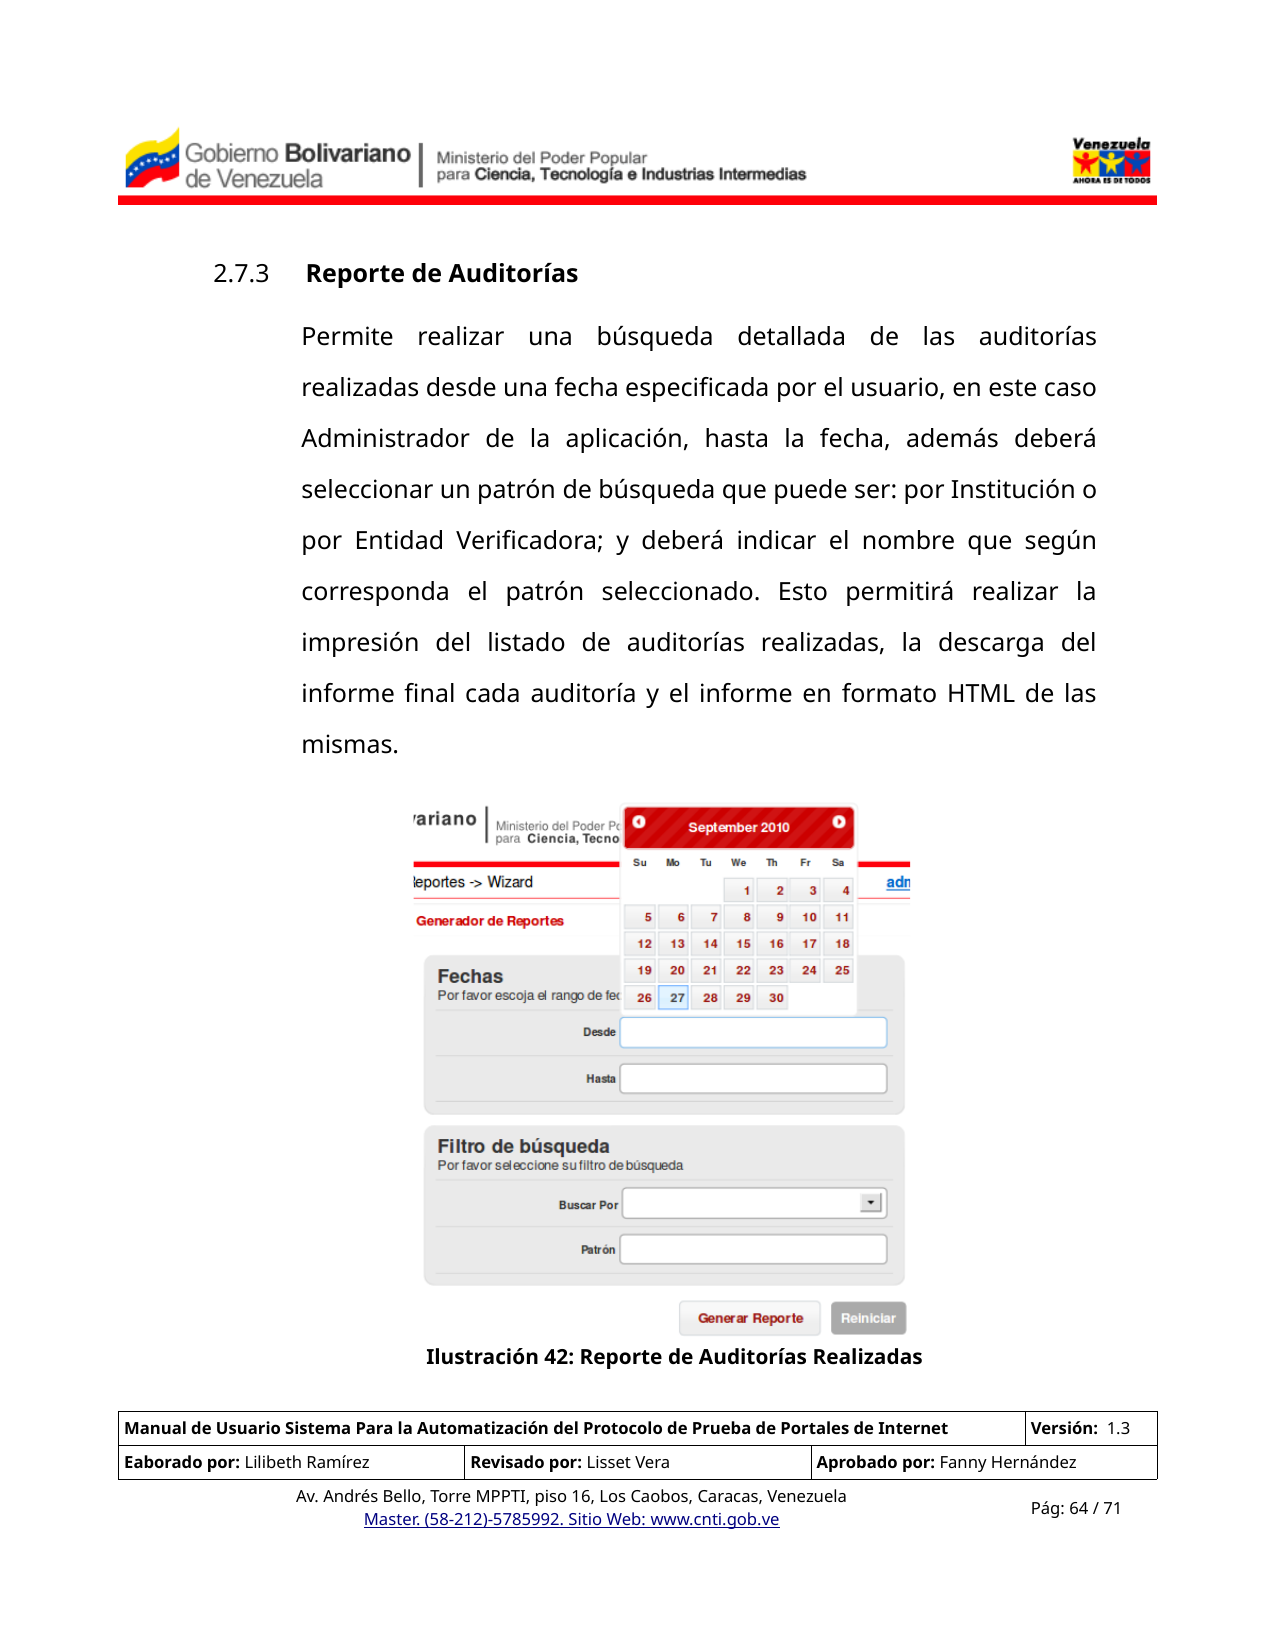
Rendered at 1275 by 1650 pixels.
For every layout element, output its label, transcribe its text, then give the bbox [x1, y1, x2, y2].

picture [413, 796, 911, 1342]
text Ilustración 42: Reporte de Auditorías Realizadas [426, 871, 923, 1370]
picture [118, 119, 1157, 205]
text Permite realizar una búsqueda detallada de las auditorías realizadas desde una fecha especificada por el usuario, en este caso Administrador de la aplicación, hasta la fecha, además deberá seleccionar un patrón de búsqueda que puede ser: por Institución o por Entidad Verificadora; y deberá indicar el nombre que según corresponda el patrón seleccionado. Esto permitirá realizar la impresión del listado de auditorías realizadas, la descarga del informe final cada auditoría y el informe en formato HTML de las mismas. [301, 318, 1098, 761]
subtitle Reporte de Auditorías [118, 255, 1157, 289]
